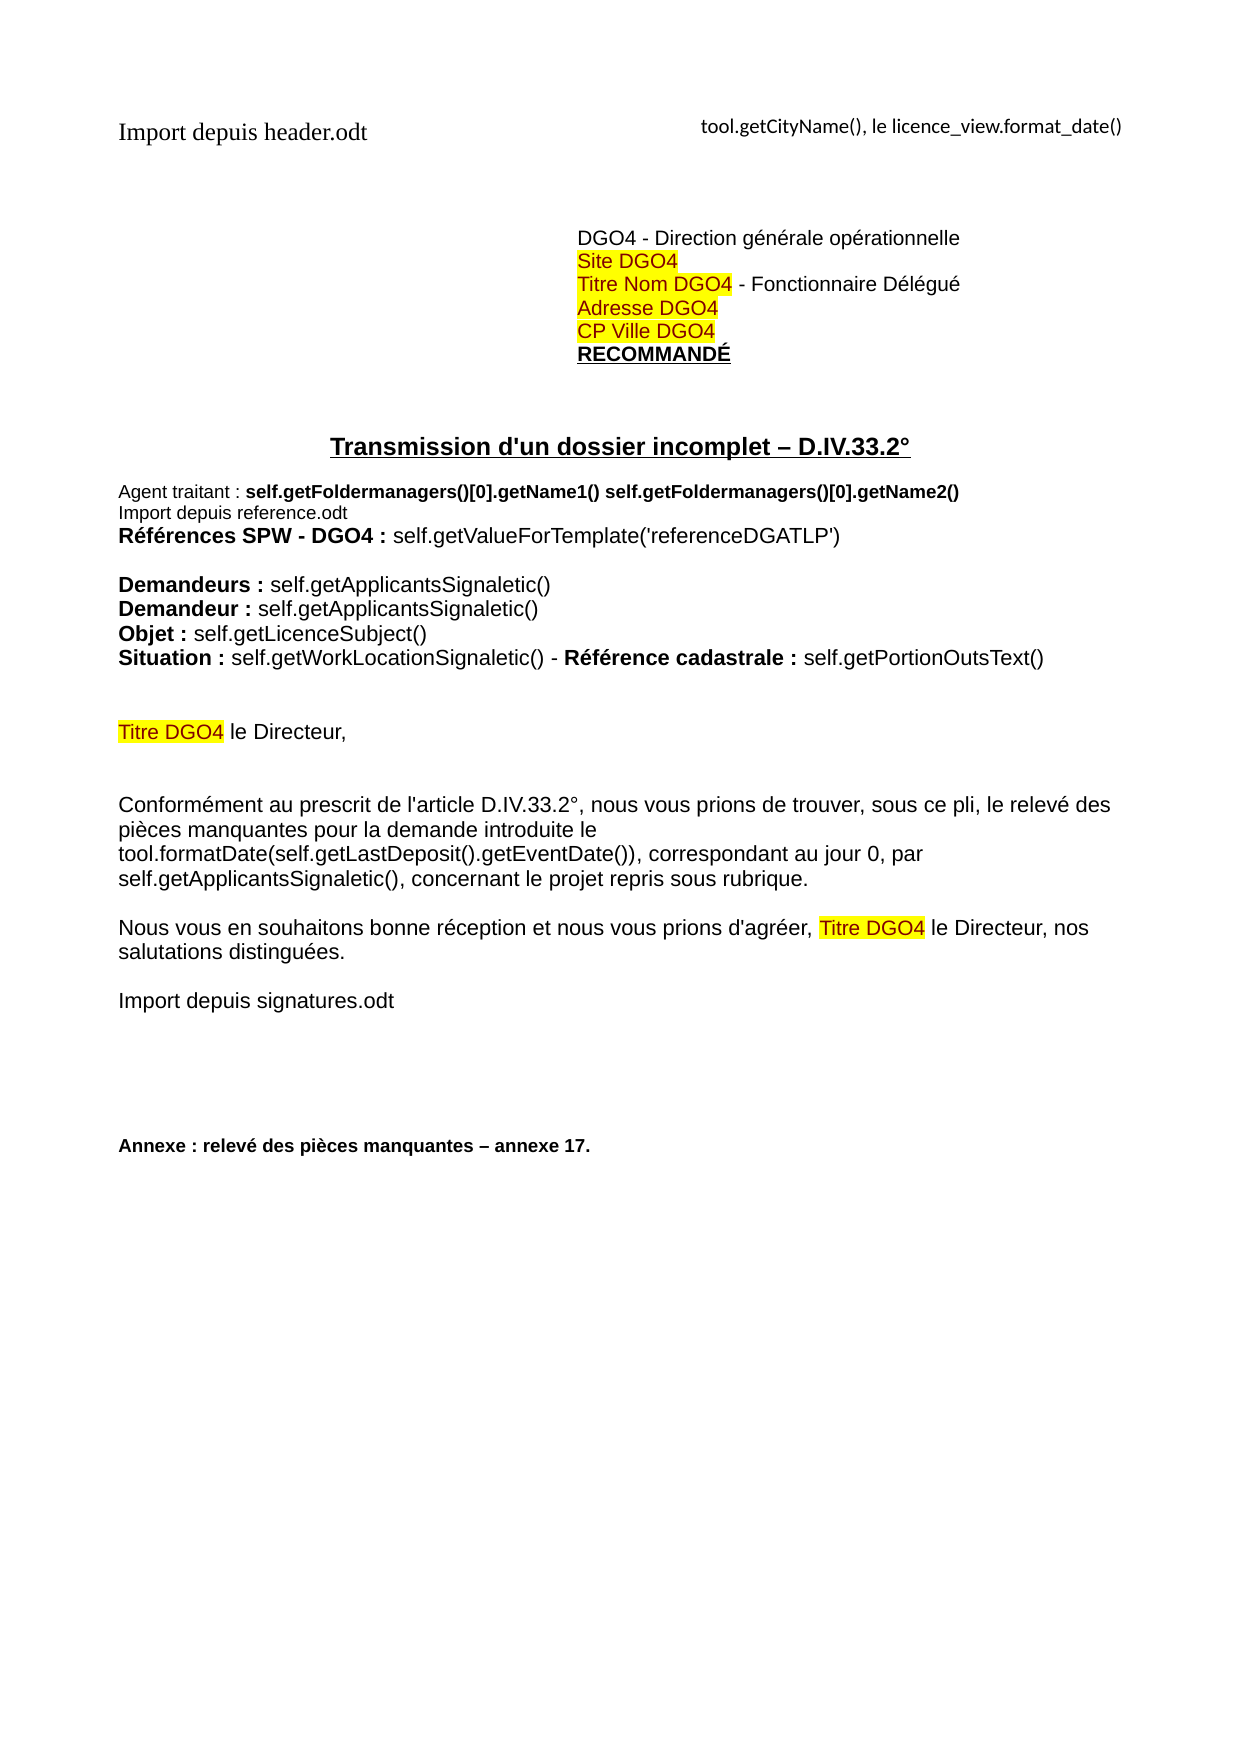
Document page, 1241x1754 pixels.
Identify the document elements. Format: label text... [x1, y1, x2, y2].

text Annexe : relevé des pièces manquantes – annexe 17. [118, 1135, 1122, 1156]
title RECOMMANDÉ [577, 343, 1028, 366]
text Import depuis reference.odt [118, 502, 1122, 523]
text Titre DGO4 le Directeur, [118, 719, 1122, 744]
text Adresse DGO4 [577, 296, 1028, 319]
text Références SPW - DGO4 : self.getValueForTemplate('referenceDGATLP') [118, 523, 1122, 548]
text Import depuis signatures.odt [118, 988, 1122, 1013]
title Transmission d'un dossier incomplet – D.IV.33.2° [118, 433, 1122, 461]
text CP Ville DGO4 [577, 319, 1028, 343]
text Titre Nom DGO4 - Fonctionnaire Délégué [577, 273, 1028, 296]
text tool.getCityName(), le licence_view.format_date() [539, 118, 1122, 139]
text Conformément au prescrit de l'article D.IV.33.2°, nous vous prions de trouver, sous ce pli, le relevé des pièces manquantes pour la demande introduite le tool.formatDate(self.getLastDeposit().getEventDate()), correspondant au jour 0, par self.getApplicantsSignaletic(), concernant le projet repris sous rubrique. [118, 793, 1122, 891]
text Demandeur : self.getApplicantsSignaletic() [118, 597, 1122, 621]
text Objet : self.getLicenceSubject() [118, 621, 1122, 646]
text DGO4 - Direction générale opérationnelle [577, 227, 1028, 250]
text Demandeurs : self.getApplicantsSignaletic() [118, 572, 1122, 597]
text Agent traitant : self.getFoldermanagers()[0].getName1() self.getFoldermanagers()[0].getName2() [118, 482, 1122, 502]
text Nous vous en souhaitons bonne réception et nous vous prions d'agréer, Titre DGO4 le Directeur, nos salutations distinguées. [118, 915, 1122, 964]
text Situation : self.getWorkLocationSignaletic() - Référence cadastrale : self.getPortionOutsText() [118, 646, 1122, 670]
text Import depuis header.odt [118, 118, 539, 146]
text Site DGO4 [577, 250, 1028, 273]
text [118, 146, 539, 427]
